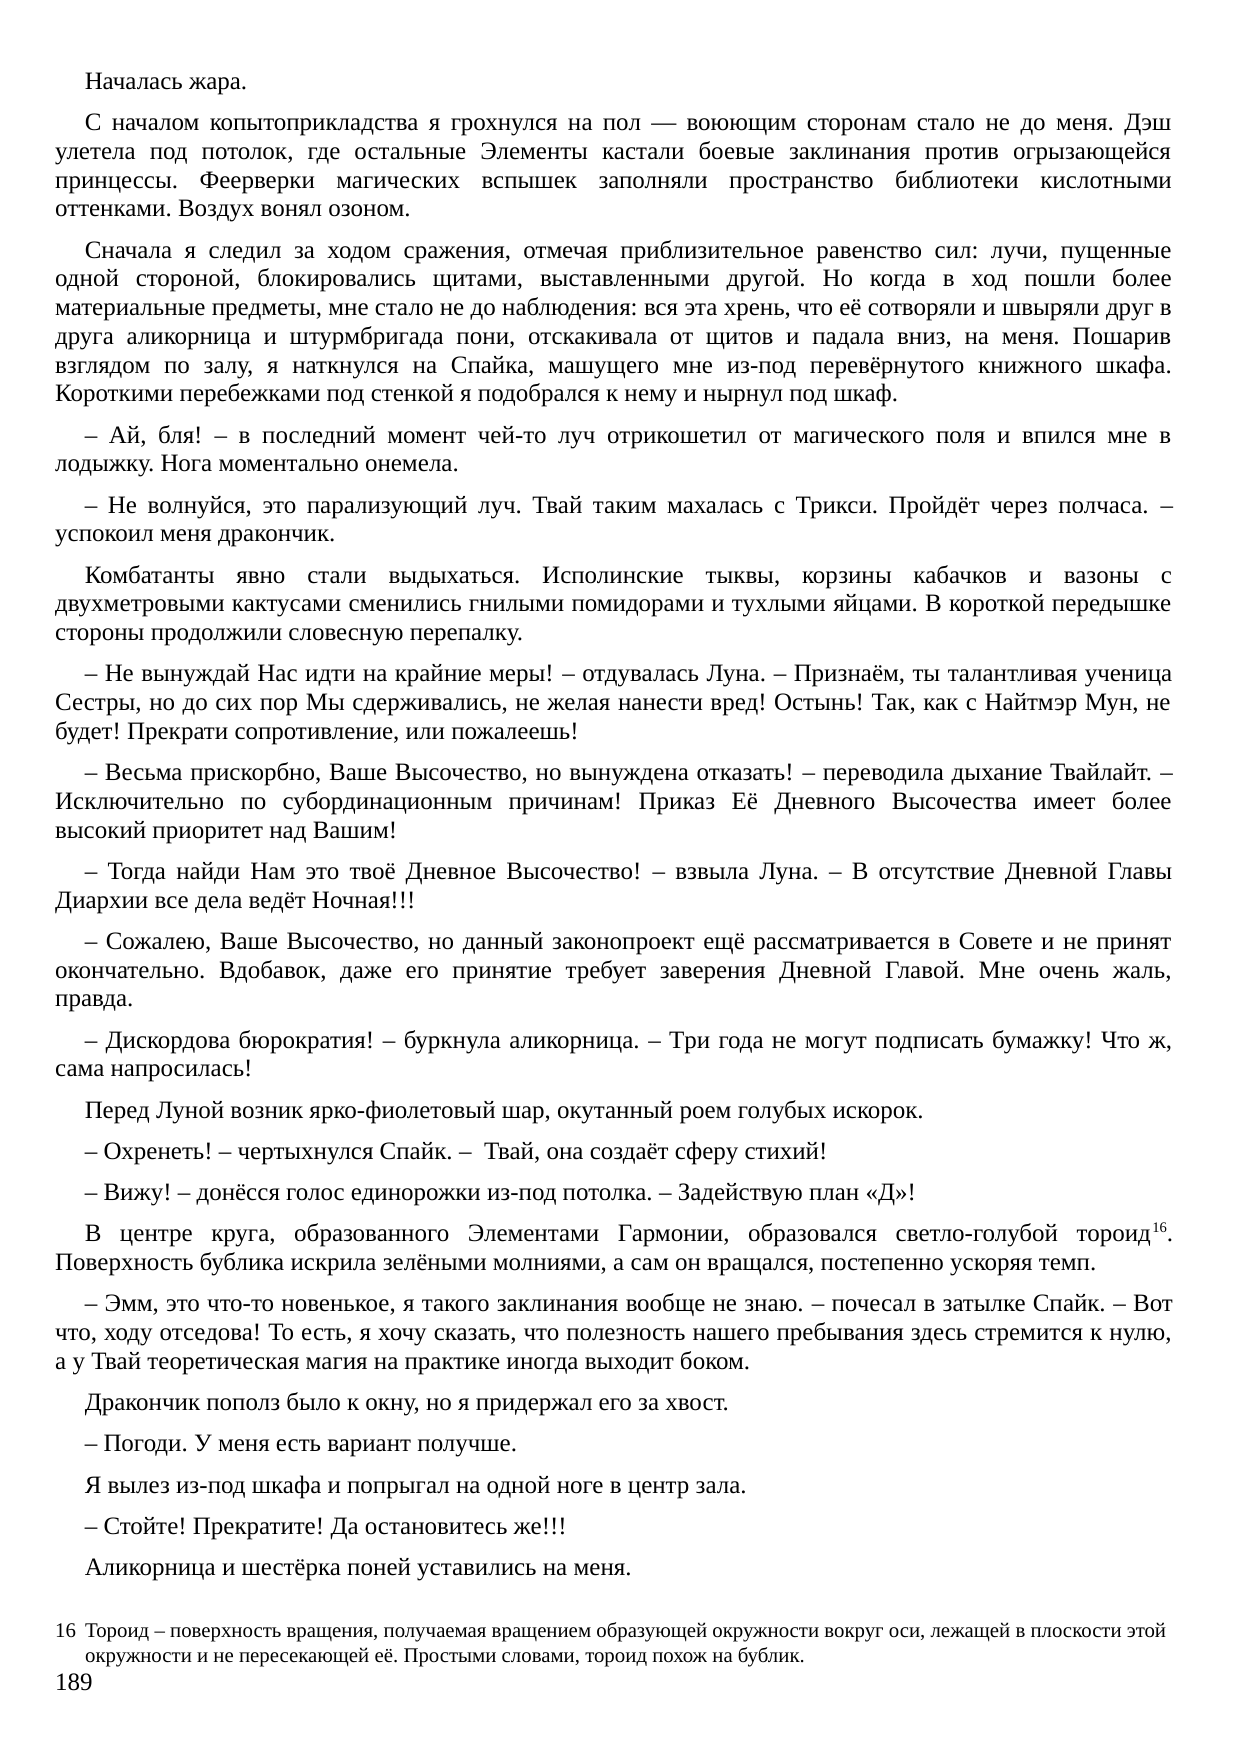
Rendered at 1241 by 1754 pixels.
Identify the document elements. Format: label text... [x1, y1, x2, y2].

text Комбатанты явно стали выдыхаться. Исполинские тыквы, корзины кабачков и вазоны с двухметровыми кактусами сменились гнилыми помидорами и тухлыми яйцами. В короткой передышке стороны продолжили словесную перепалку. [55, 560, 1173, 646]
text – Дискордова бюрократия! – буркнула аликорница. – Три года не могут подписать бумажку! Что ж, сама напросилась! [55, 1025, 1173, 1082]
text В центре круга, образованного Элементами Гармонии, образовался светло-голубой тороид. Поверхность бублика искрила зелёными молниями, а сам он вращался, постепенно ускоряя темп. [55, 1218, 1173, 1276]
text Дракончик пополз было к окну, но я придержал его за хвост. [55, 1387, 1173, 1416]
text Сначала я следил за ходом сражения, отмечая приблизительное равенство сил: лучи, пущенные одной стороной, блокировались щитами, выставленными другой. Но когда в ход пошли более материальные предметы, мне стало не до наблюдения: вся эта хрень, что её сотворяли и швыряли друг в друга аликорница и штурмбригада пони, отскакивала от щитов и падала вниз, на меня. Пошарив взглядом по залу, я наткнулся на Спайка, машущего мне из-под перевёрнутого книжного шкафа. Короткими перебежками под стенкой я подобрался к нему и нырнул под шкаф. [55, 235, 1173, 407]
text Тороид – поверхность вращения, получаемая вращением образующей окружности вокруг оси, лежащей в плоскости этой окружности и не пересекающей её. Простыми словами, тороид похож на бублик. [55, 1618, 1173, 1667]
text – Тогда найди Нам это твоё Дневное Высочество! – взвыла Луна. – В отсутствие Дневной Главы Диархии все дела ведёт Ночная!!! [55, 856, 1173, 913]
text – Охренеть! – чертыхнулся Спайк. – Твай, она создаёт сферу стихий! [55, 1136, 1173, 1165]
text – Погоди. У меня есть вариант получше. [55, 1428, 1173, 1457]
text Началась жара. [55, 66, 1173, 95]
text – Сожалею, Ваше Высочество, но данный законопроект ещё рассматривается в Совете и не принят окончательно. Вдобавок, даже его принятие требует заверения Дневной Главой. Мне очень жаль, правда. [55, 926, 1173, 1012]
text Перед Луной возник ярко-фиолетовый шар, окутанный роем голубых искорок. [55, 1095, 1173, 1123]
text – Не волнуйся, это парализующий луч. Твай таким махалась с Трикси. Пройдёт через полчаса. – успокоил меня дракончик. [55, 490, 1173, 547]
text – Вижу! – донёсся голос единорожки из-под потолка. – Задействую план «Д»! [55, 1177, 1173, 1206]
text – Эмм, это что-то новенькое, я такого заклинания вообще не знаю. – почесал в затылке Спайк. – Вот что, ходу отседова! То есть, я хочу сказать, что полезность нашего пребывания здесь стремится к нулю, а у Твай теоретическая магия на практике иногда выходит боком. [55, 1288, 1173, 1375]
text – Не вынуждай Нас идти на крайние меры! – отдувалась Луна. – Признаём, ты талантливая ученица Сестры, но до сих пор Мы сдерживались, не желая нанести вред! Остынь! Так, как с Найтмэр Мун, не будет! Прекрати сопротивление, или пожалеешь! [55, 658, 1173, 745]
text Аликорница и шестёрка поней уставились на меня. [55, 1552, 1173, 1581]
text С началом копытоприкладства я грохнулся на пол — воюющим сторонам стало не до меня. Дэш улетела под потолок, где остальные Элементы кастали боевые заклинания против огрызающейся принцессы. Феерверки магических вспышек заполняли пространство библиотеки кислотными оттенками. Воздух вонял озоном. [55, 107, 1173, 222]
text – Ай, бля! – в последний момент чей-то луч отрикошетил от магического поля и впился мне в лодыжку. Нога моментально онемела. [55, 420, 1173, 477]
text Я вылез из-под шкафа и попрыгал на одной ноге в центр зала. [55, 1470, 1173, 1498]
text – Стойте! Прекратите! Да остановитесь же!!! [55, 1511, 1173, 1540]
text – Весьма прискорбно, Ваше Высочество, но вынуждена отказать! – переводила дыхание Твайлайт. – Исключительно по субординационным причинам! Приказ Её Дневного Высочества имеет более высокий приоритет над Вашим! [55, 757, 1173, 843]
